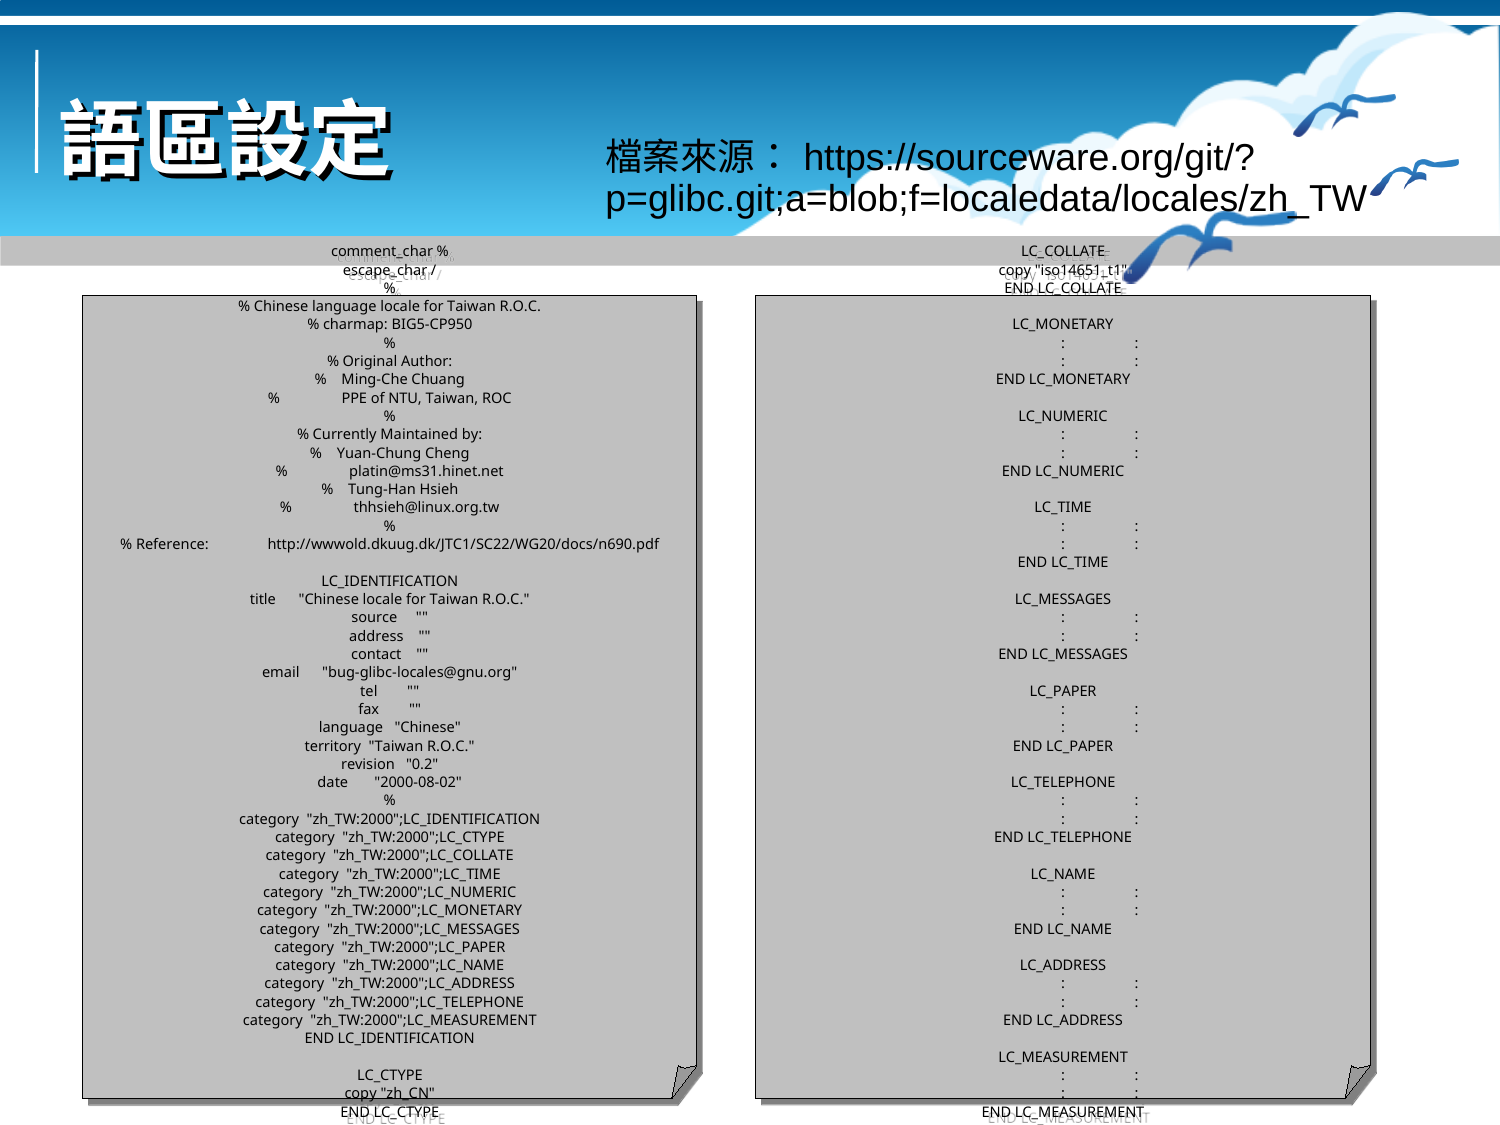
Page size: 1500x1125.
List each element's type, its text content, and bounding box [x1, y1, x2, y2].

picture [730, 12, 1500, 284]
text_box comment_char % escape_char / % % Chinese language locale for Taiwan R.O.C. % charmap: BIG5-CP950 % % Original Author: % Ming-Che Chuang % PPE of NTU, Taiwan, ROC % % Currently Maintained by: % Yuan-Chung Cheng % platin@ms31.hinet.net % Tung-Han Hsieh % thhsieh@linux.org.tw % % Reference: http://wwwold.dkuug.dk/JTC1/SC22/WG20/docs/n690.pdf LC_IDENTIFICATION title "Chinese locale for Taiwan R.O.C." source "" address "" contact "" email "bug-glibc-locales@gnu.org" tel "" fax "" language "Chinese" territory "Taiwan R.O.C." revision "0.2" date "2000-08-02" % category "zh_TW:2000";LC_IDENTIFICATION category "zh_TW:2000";LC_CTYPE category "zh_TW:2000";LC_COLLATE category "zh_TW:2000";LC_TIME category "zh_TW:2000";LC_NUMERIC category "zh_TW:2000";LC_MONETARY category "zh_TW:2000";LC_MESSAGES category "zh_TW:2000";LC_PAPER category "zh_TW:2000";LC_NAME category "zh_TW:2000";LC_ADDRESS category "zh_TW:2000";LC_TELEPHONE category "zh_TW:2000";LC_MEASUREMENT END LC_IDENTIFICATION LC_CTYPE copy "zh_CN" END LC_CTYPE [82, 295, 697, 1099]
text_box LC_COLLATE copy "iso14651_t1" END LC_COLLATE LC_MONETARY : : : : END LC_MONETARY LC_NUMERIC : : : : END LC_NUMERIC LC_TIME : : : : END LC_TIME LC_MESSAGES : : : : END LC_MESSAGES LC_PAPER : : : : END LC_PAPER LC_TELEPHONE : : : : END LC_TELEPHONE LC_NAME : : : : END LC_NAME LC_ADDRESS : : : : END LC_ADDRESS LC_MEASUREMENT : : : : END LC_MEASUREMENT [755, 295, 1371, 1099]
text_box 檔案來源：https://sourceware.org/git/?p=glibc.git;a=blob;f=localedata/locales/zh_TW [590, 122, 1394, 233]
title 語區設定 [59, 86, 1465, 186]
